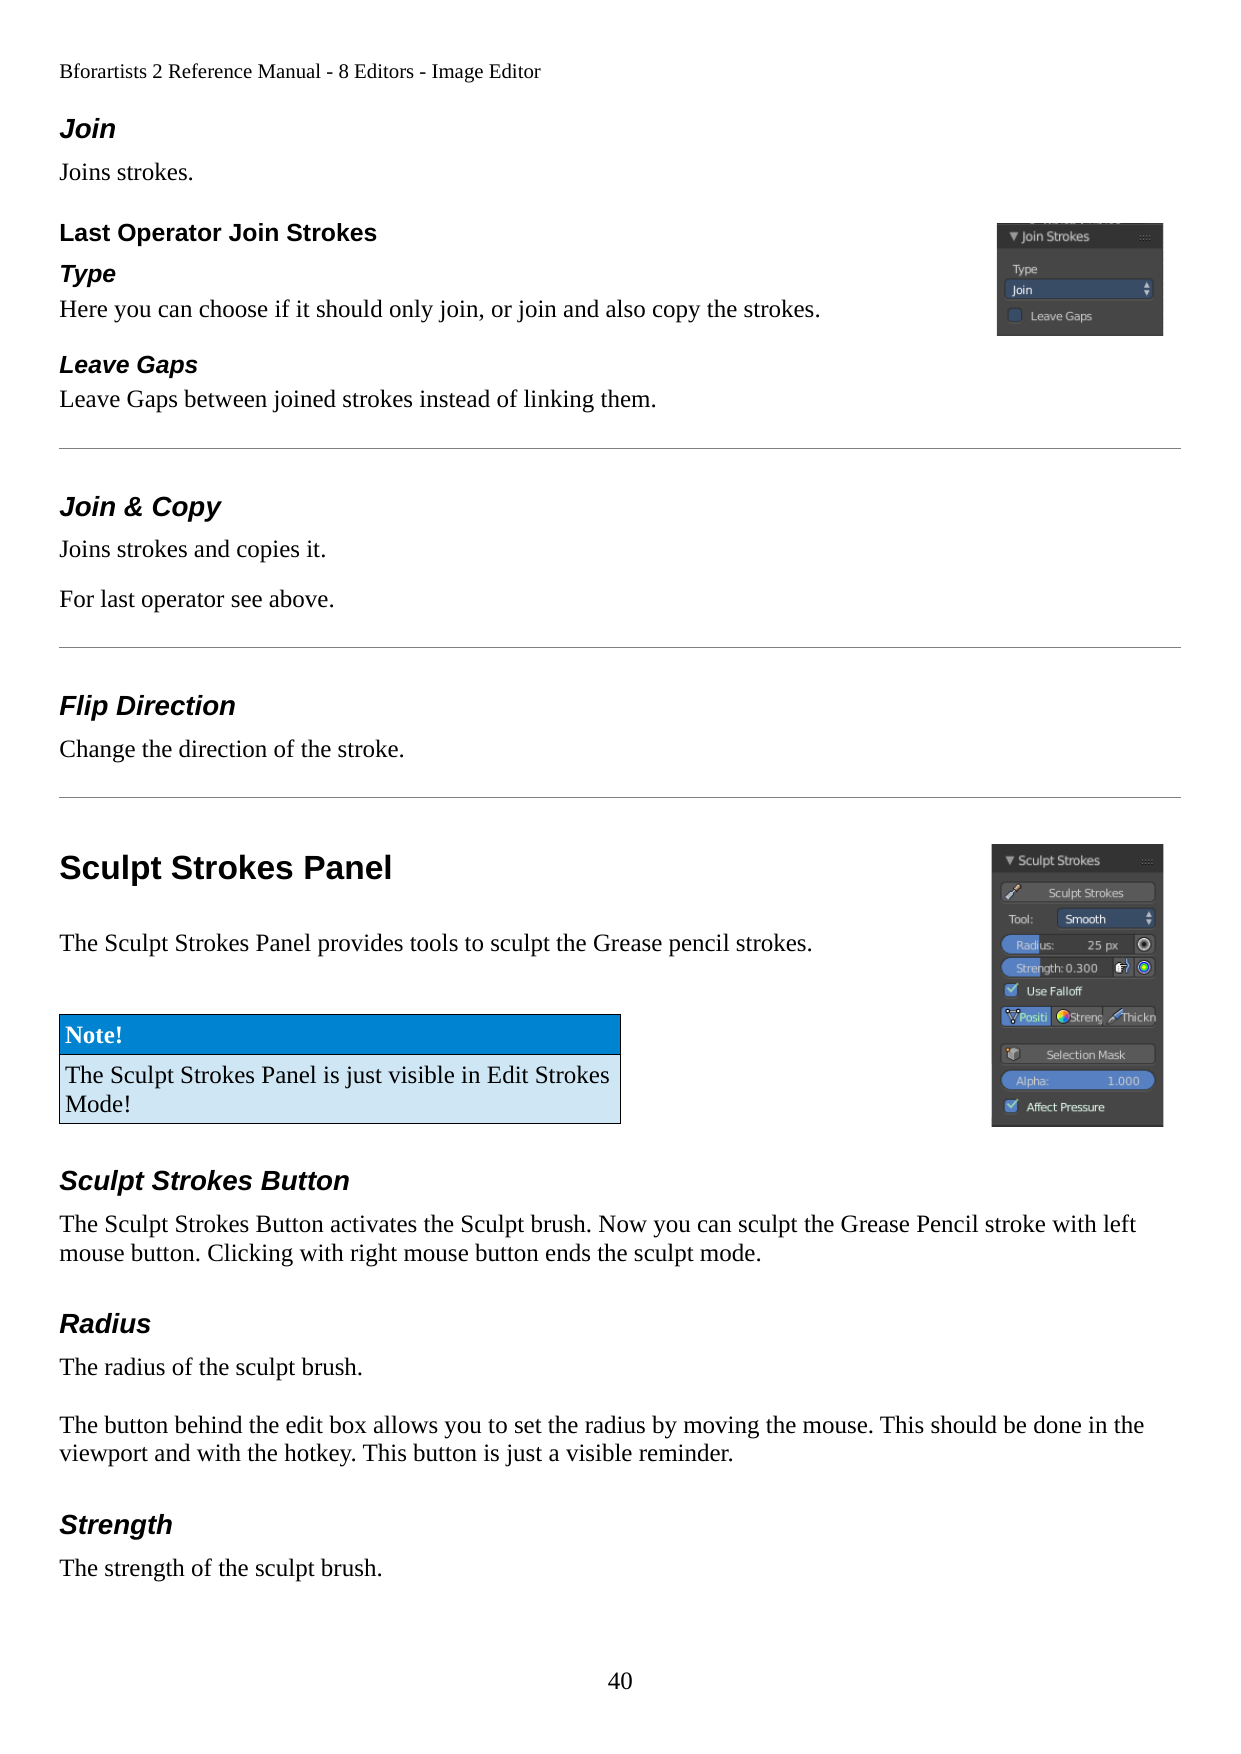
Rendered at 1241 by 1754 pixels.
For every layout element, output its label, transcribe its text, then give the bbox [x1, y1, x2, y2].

subtitle Join [59, 113, 1181, 144]
subtitle Sculpt Strokes Panel [59, 848, 991, 886]
subtitle Leave Gaps [59, 350, 1181, 378]
text For last operator see above. [59, 584, 1181, 612]
subtitle Last Operator Join Strokes [59, 218, 1181, 247]
text The Sculpt Strokes Button activates the Sculpt brush. Now you can sculpt the Grease Pencil stroke with left mouse button. Clicking with right mouse button ends the sculpt mode. [59, 1209, 1181, 1267]
table_cell The Sculpt Strokes Panel is just visible in Edit Strokes Mode! [60, 1055, 620, 1123]
text The radius of the sculpt brush. [59, 1352, 1181, 1381]
text The Sculpt Strokes Panel provides tools to sculpt the Grease pencil strokes. [59, 928, 991, 956]
text The button behind the edit box allows you to set the radius by moving the mouse. This should be done in the viewport and with the hotkey. This button is just a visible reminder. [59, 1410, 1181, 1467]
subtitle Flip Direction [59, 689, 1181, 721]
text Leave Gaps between joined strokes instead of linking them. [59, 384, 1181, 413]
subtitle Radius [59, 1308, 1181, 1340]
subtitle Sculpt Strokes Button [59, 1165, 1181, 1197]
text The strength of the sculpt brush. [59, 1553, 1181, 1582]
text Here you can choose if it should only join, or join and also copy the strokes. [59, 294, 996, 323]
text Joins strokes. [59, 157, 1181, 186]
table_header Note! [60, 1015, 620, 1054]
subtitle Strength [59, 1508, 1181, 1540]
picture [991, 844, 1164, 1127]
subtitle [1164, 259, 1181, 288]
subtitle [1164, 848, 1181, 886]
subtitle Type [59, 259, 996, 288]
text Change the direction of the stroke. [59, 734, 1181, 762]
picture [996, 223, 1164, 336]
text Joins strokes and copies it. [59, 534, 1181, 563]
subtitle Join & Copy [59, 490, 1181, 522]
